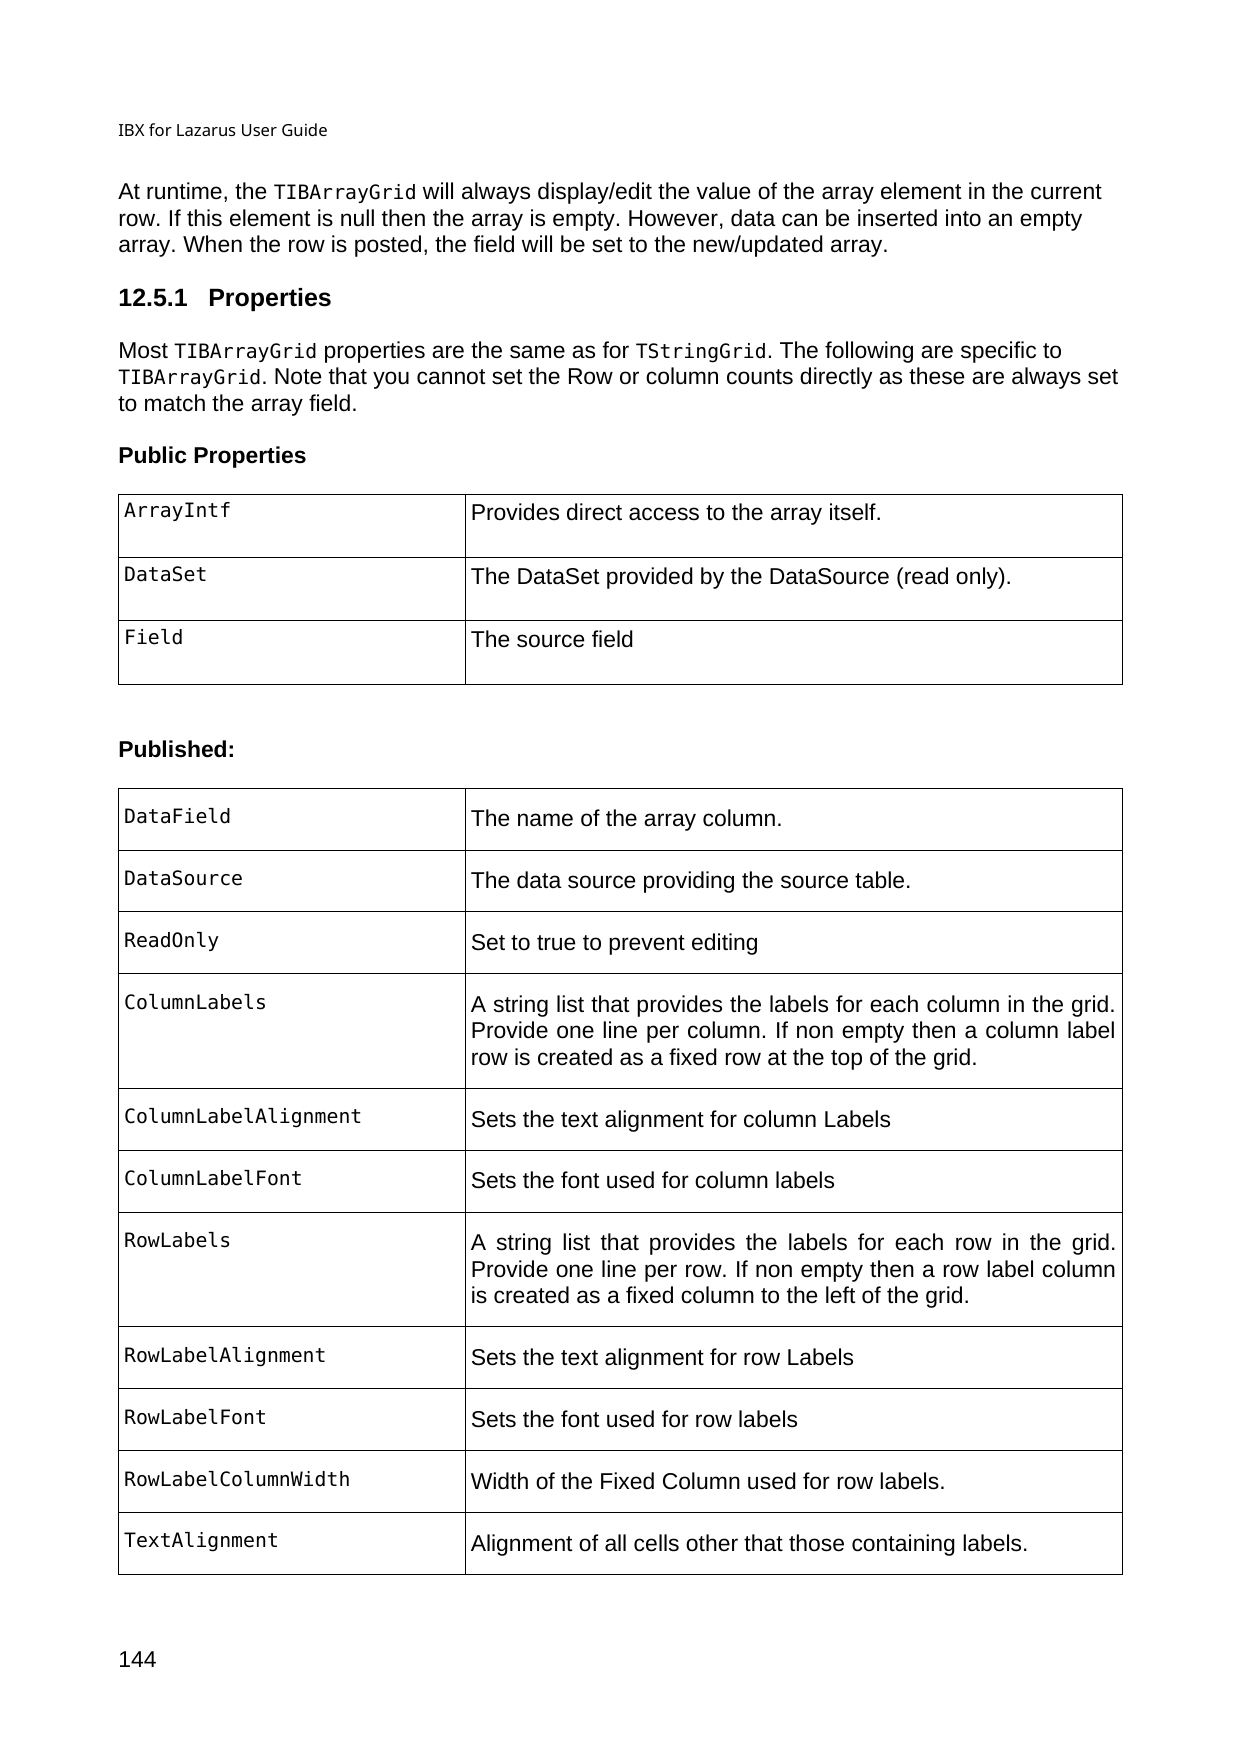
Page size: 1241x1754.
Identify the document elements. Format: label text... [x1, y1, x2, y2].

text At runtime, the TIBArrayGrid will always display/edit the value of the array element in the current row. If this element is null then the array is empty. However, data can be inserted into an empty array. When the row is posted, the field will be set to the new/updated array. [118, 178, 1122, 257]
table_cell Sets the text alignment for row Labels [466, 1327, 1122, 1388]
table_cell TextAlignment [119, 1513, 465, 1574]
table_cell ColumnLabelFont [119, 1151, 465, 1212]
table_cell Alignment of all cells other that those containing labels. [466, 1513, 1122, 1574]
table_cell RowLabelColumnWidth [119, 1451, 465, 1512]
table_header ArrayIntf [119, 495, 465, 557]
table_cell Field [119, 621, 465, 684]
table_cell DataSource [119, 851, 465, 911]
table_cell Sets the font used for row labels [466, 1389, 1122, 1450]
table_header Provides direct access to the array itself. [466, 495, 1122, 557]
table_cell ColumnLabelAlignment [119, 1089, 465, 1150]
table_cell RowLabels [119, 1213, 465, 1326]
table_cell The data source providing the source table. [466, 851, 1122, 911]
subtitle Properties [118, 283, 1122, 311]
table_cell ColumnLabels [119, 974, 465, 1088]
table_cell The source field [466, 621, 1122, 684]
text Public Properties [118, 442, 1122, 468]
table_cell RowLabelAlignment [119, 1327, 465, 1388]
table_header DataField [119, 789, 465, 849]
table_header The name of the array column. [466, 789, 1122, 849]
table_cell Set to true to prevent editing [466, 912, 1122, 973]
text Most TIBArrayGrid properties are the same as for TStringGrid. The following are specific to TIBArrayGrid. Note that you cannot set the Row or column counts directly as these are always set to match the array field. [118, 337, 1122, 416]
table_cell Sets the font used for column labels [466, 1151, 1122, 1212]
table_cell A string list that provides the labels for each row in the grid. Provide one line per row. If non empty then a row label column is created as a fixed column to the left of the grid. [466, 1213, 1122, 1326]
table_cell Sets the text alignment for column Labels [466, 1089, 1122, 1150]
table_cell A string list that provides the labels for each column in the grid. Provide one line per column. If non empty then a column label row is created as a fixed row at the top of the grid. [466, 974, 1122, 1088]
table_cell The DataSet provided by the DataSource (read only). [466, 558, 1122, 620]
table_cell DataSet [119, 558, 465, 620]
table_cell RowLabelFont [119, 1389, 465, 1450]
table_cell Width of the Fixed Column used for row labels. [466, 1451, 1122, 1512]
text Published: [118, 736, 1122, 762]
table_cell ReadOnly [119, 912, 465, 973]
